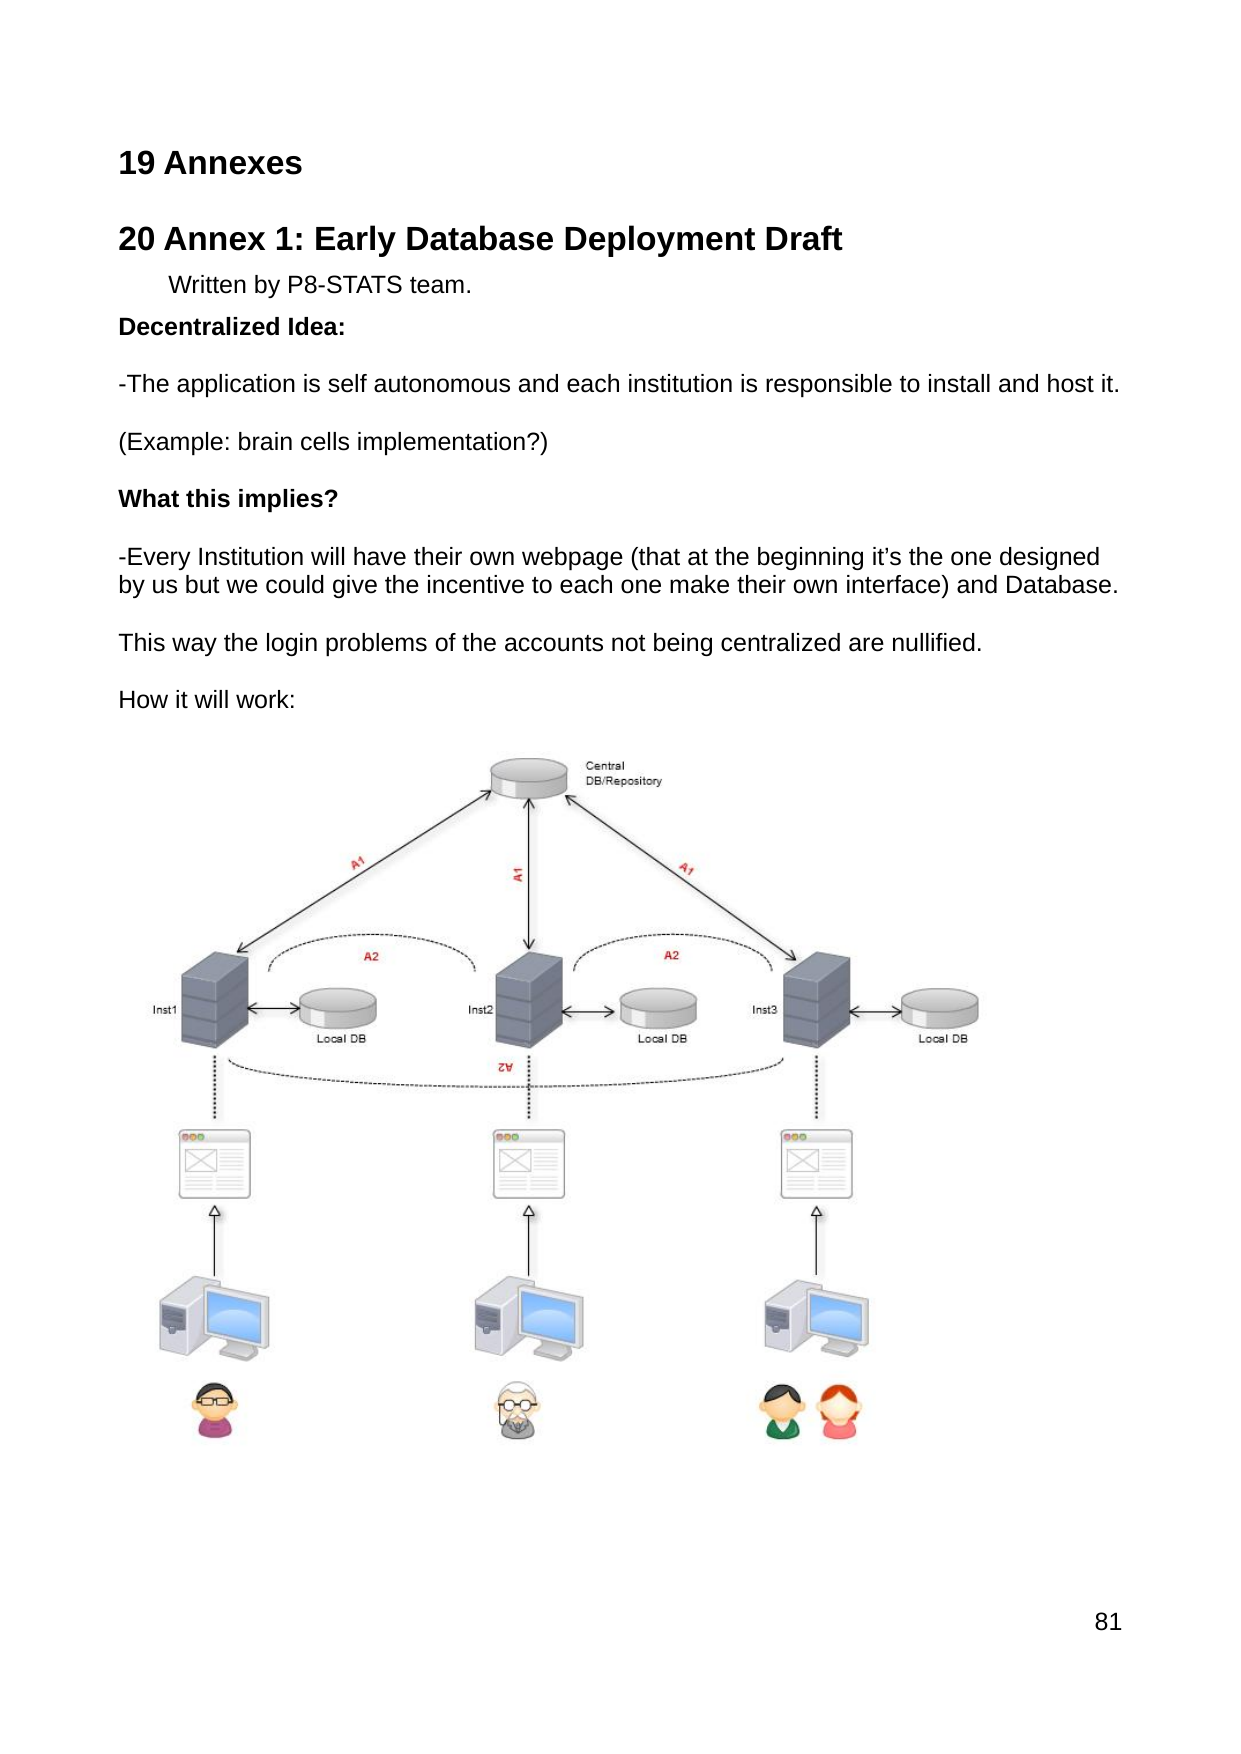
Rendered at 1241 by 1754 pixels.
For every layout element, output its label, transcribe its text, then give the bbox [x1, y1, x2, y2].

text This way the login problems of the accounts not being centralized are nullified. [118, 628, 1122, 657]
text (Example: brain cells implementation?) [118, 427, 1122, 455]
text What this implies? [118, 484, 1122, 513]
picture [118, 742, 1004, 1452]
subtitle Annex 1: Early Database Deployment Draft [118, 219, 1122, 258]
text -The application is self autonomous and each institution is responsible to install and host it. [118, 369, 1122, 398]
subtitle Annexes [118, 143, 1122, 182]
text -Every Institution will have their own webpage (that at the beginning it’s the one designed by us but we could give the incentive to each one make their own interface) and Database. [118, 542, 1122, 599]
text How it will work: [118, 685, 1122, 714]
text Written by P8-STATS team. [118, 270, 1122, 299]
text Decentralized Idea: [118, 312, 1122, 340]
